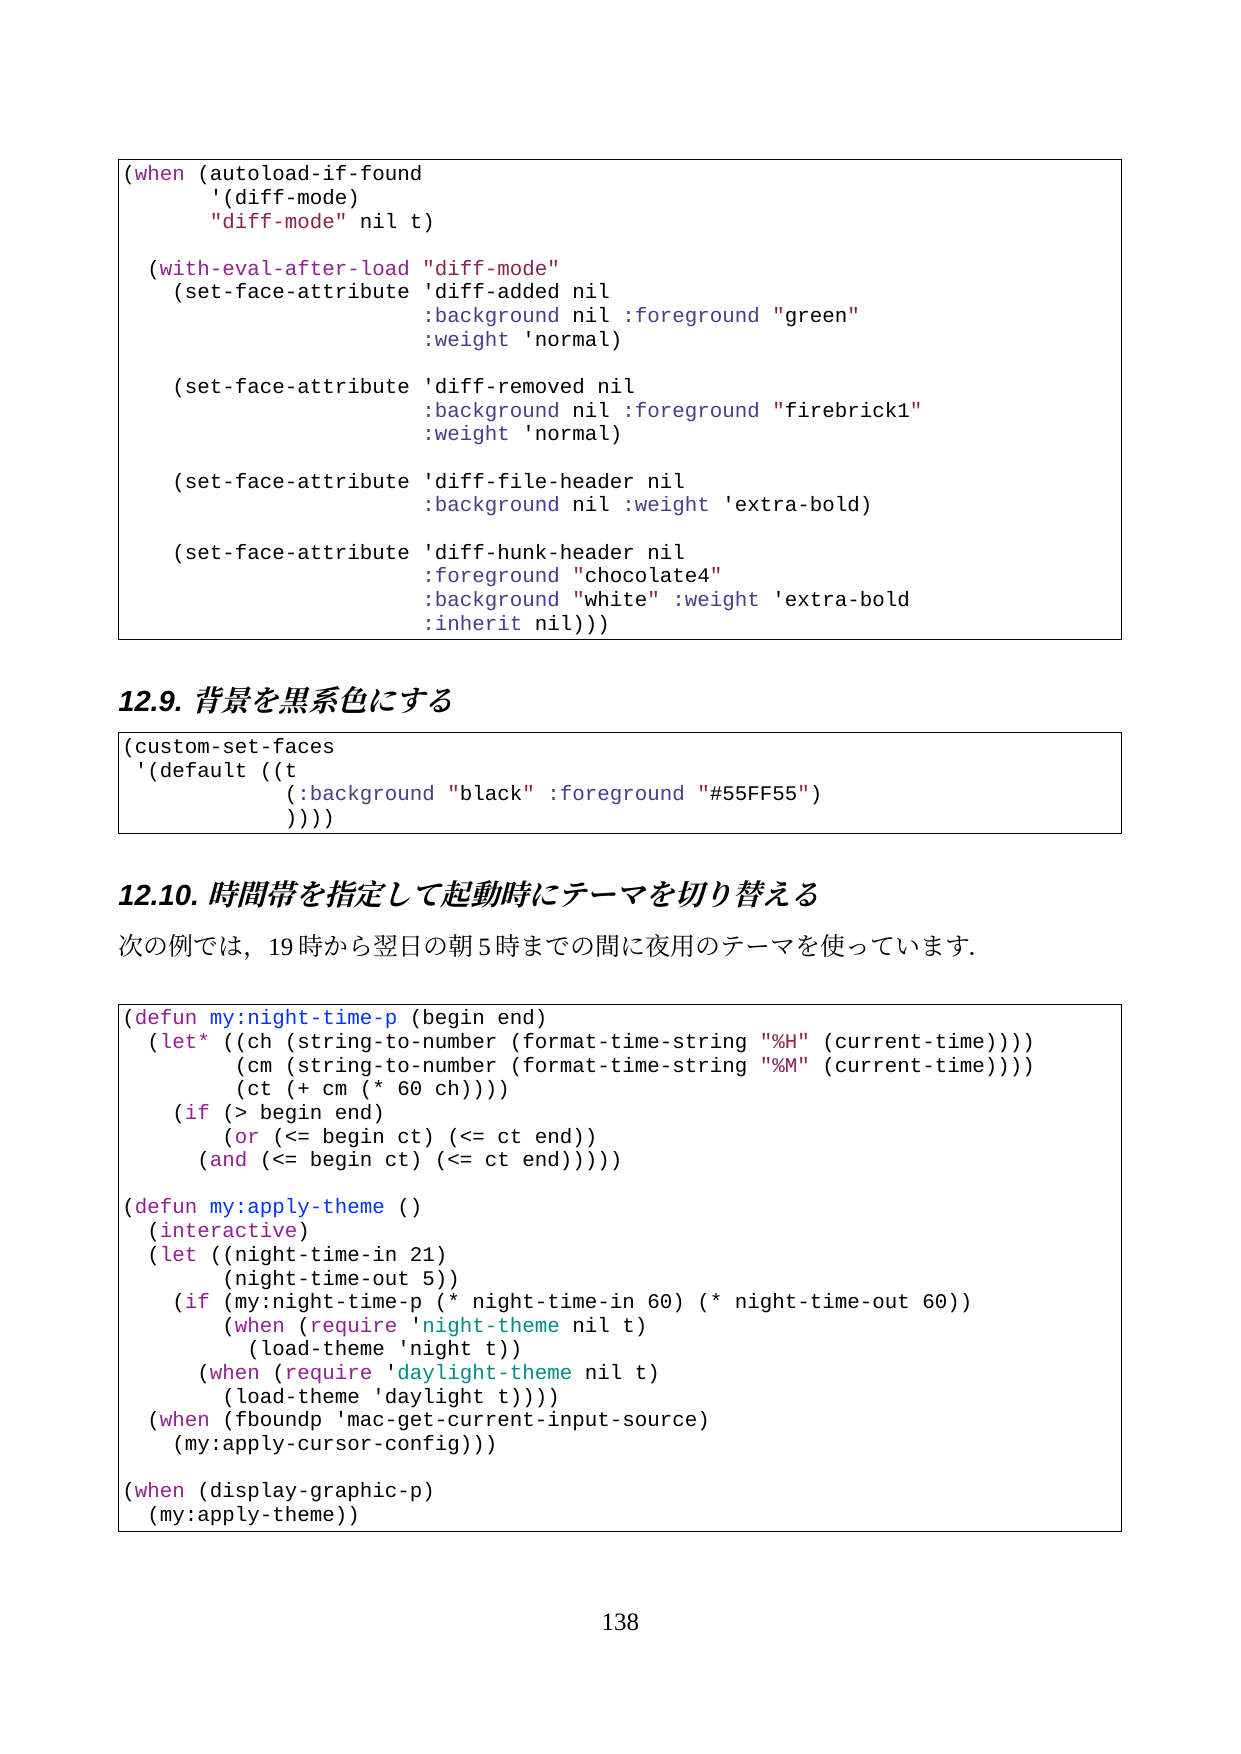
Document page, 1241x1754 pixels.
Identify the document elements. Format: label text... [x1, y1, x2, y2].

text (load-theme 'night t)) [119, 1334, 1121, 1358]
text (cm (string-to-number (format-time-string "%M" (current-time)))) [119, 1051, 1121, 1074]
text (if (my:night-time-p (* night-time-in 60) (* night-time-out 60)) [119, 1287, 1121, 1311]
text :foreground "chocolate4" [119, 561, 1121, 585]
text 次の例では，19時から翌日の朝5時までの間に夜用のテーマを使っています． [118, 926, 1122, 991]
text "diff-mode" nil t) [119, 207, 1121, 230]
text :weight 'normal) [119, 419, 1121, 443]
text (defun my:night-time-p (begin end) [119, 1005, 1121, 1027]
text '(diff-mode) [119, 183, 1121, 207]
text (my:apply-theme)) [119, 1500, 1121, 1531]
subtitle 背景を黒系色にする [118, 678, 1122, 719]
text (when (require 'daylight-theme nil t) [119, 1358, 1121, 1382]
text (when (autoload-if-found [119, 160, 1121, 183]
text (let* ((ch (string-to-number (format-time-string "%H" (current-time)))) [119, 1027, 1121, 1051]
text (set-face-attribute 'diff-added nil [119, 278, 1121, 301]
text :background nil :weight 'extra-bold) [119, 490, 1121, 514]
text (custom-set-faces [119, 733, 1121, 756]
text (when (display-graphic-p) [119, 1476, 1121, 1500]
text (or (<= begin ct) (<= ct end)) [119, 1122, 1121, 1145]
text (interactive) [119, 1216, 1121, 1240]
text (set-face-attribute 'diff-file-header nil [119, 467, 1121, 490]
text :weight 'normal) [119, 325, 1121, 348]
text )))) [119, 803, 1121, 833]
text :background nil :foreground "green" [119, 301, 1121, 325]
text (ct (+ cm (* 60 ch)))) [119, 1074, 1121, 1098]
text (with-eval-after-load "diff-mode" [119, 254, 1121, 278]
text (when (require 'night-theme nil t) [119, 1311, 1121, 1334]
text '(default ((t [119, 756, 1121, 779]
text (set-face-attribute 'diff-removed nil [119, 372, 1121, 396]
list [156, 118, 1122, 147]
text :inherit nil))) [119, 609, 1121, 639]
text (:background "black" :foreground "#55FF55") [119, 779, 1121, 803]
subtitle 時間帯を指定して起動時にテーマを切り替える [118, 872, 1122, 914]
text (let ((night-time-in 21) [119, 1240, 1121, 1263]
text (defun my:apply-theme () [119, 1193, 1121, 1216]
text (when (fboundp 'mac-get-current-input-source) [119, 1405, 1121, 1429]
text (and (<= begin ct) (<= ct end))))) [119, 1145, 1121, 1169]
text (set-face-attribute 'diff-hunk-header nil [119, 538, 1121, 561]
text :background "white" :weight 'extra-bold [119, 585, 1121, 609]
text (load-theme 'daylight t)))) [119, 1382, 1121, 1405]
text (night-time-out 5)) [119, 1263, 1121, 1287]
text (if (> begin end) [119, 1098, 1121, 1122]
text :background nil :foreground "firebrick1" [119, 396, 1121, 419]
text (my:apply-cursor-config))) [119, 1429, 1121, 1453]
